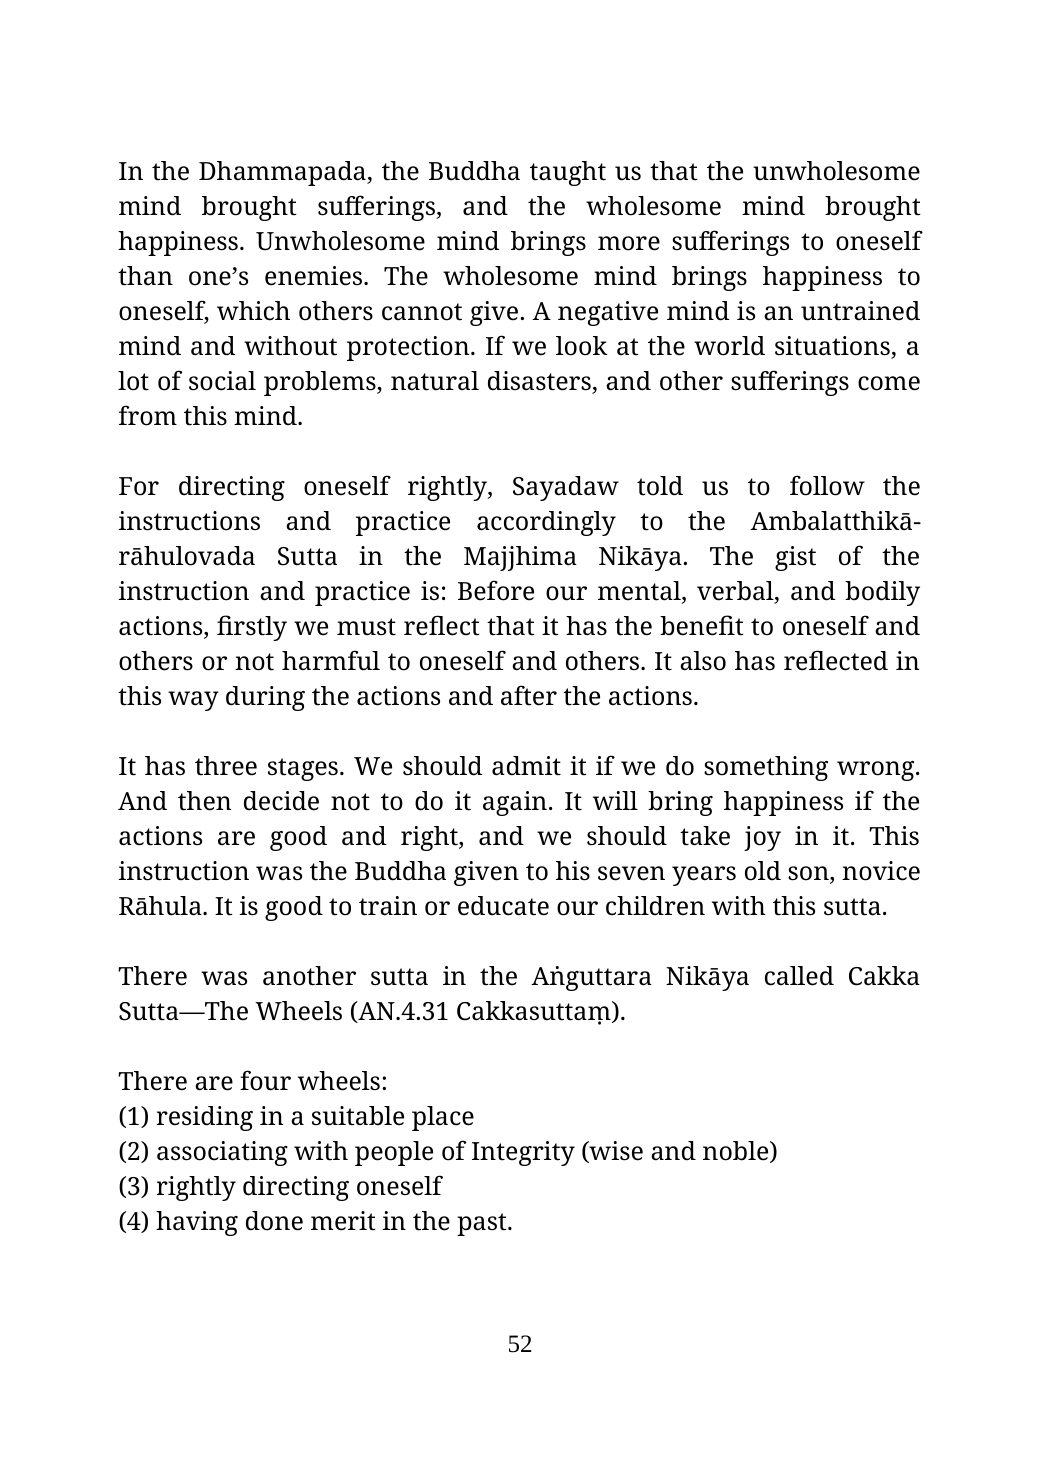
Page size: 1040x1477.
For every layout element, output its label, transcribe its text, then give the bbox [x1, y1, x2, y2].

text It has three stages. We should admit it if we do something wrong. And then decide not to do it again. It will bring happiness if the actions are good and right, and we should take joy in it. This instruction was the Buddha given to his seven years old son, novice Rāhula. It is good to train or educate our children with this sutta. There was another sutta in the Aṅguttara Nikāya called Cakka Sutta—The Wheels (AN.4.31 Cakkasuttaṃ). There are four wheels: (1) residing in a suitable place (2) associating with people of Integrity (wise and noble) (3) rightly directing oneself (4) having done merit in the past. [118, 748, 922, 1273]
text In the Dhammapada, the Buddha taught us that the unwholesome mind brought sufferings, and the wholesome mind brought happiness. Unwholesome mind brings more sufferings to oneself than one’s enemies. The wholesome mind brings happiness to oneself, which others cannot give. A negative mind is an untrained mind and without protection. If we look at the world situations, a lot of social problems, natural disasters, and other sufferings come from this mind. For directing oneself rightly, Sayadaw told us to follow the instructions and practice accordingly to the Ambalatthikā-rāhulovada Sutta in the Majjhima Nikāya. The gist of the instruction and practice is: Before our mental, verbal, and bodily actions, firstly we must reflect that it has the benefit to oneself and others or not harmful to oneself and others. It also has reflected in this way during the actions and after the actions. [118, 118, 922, 713]
